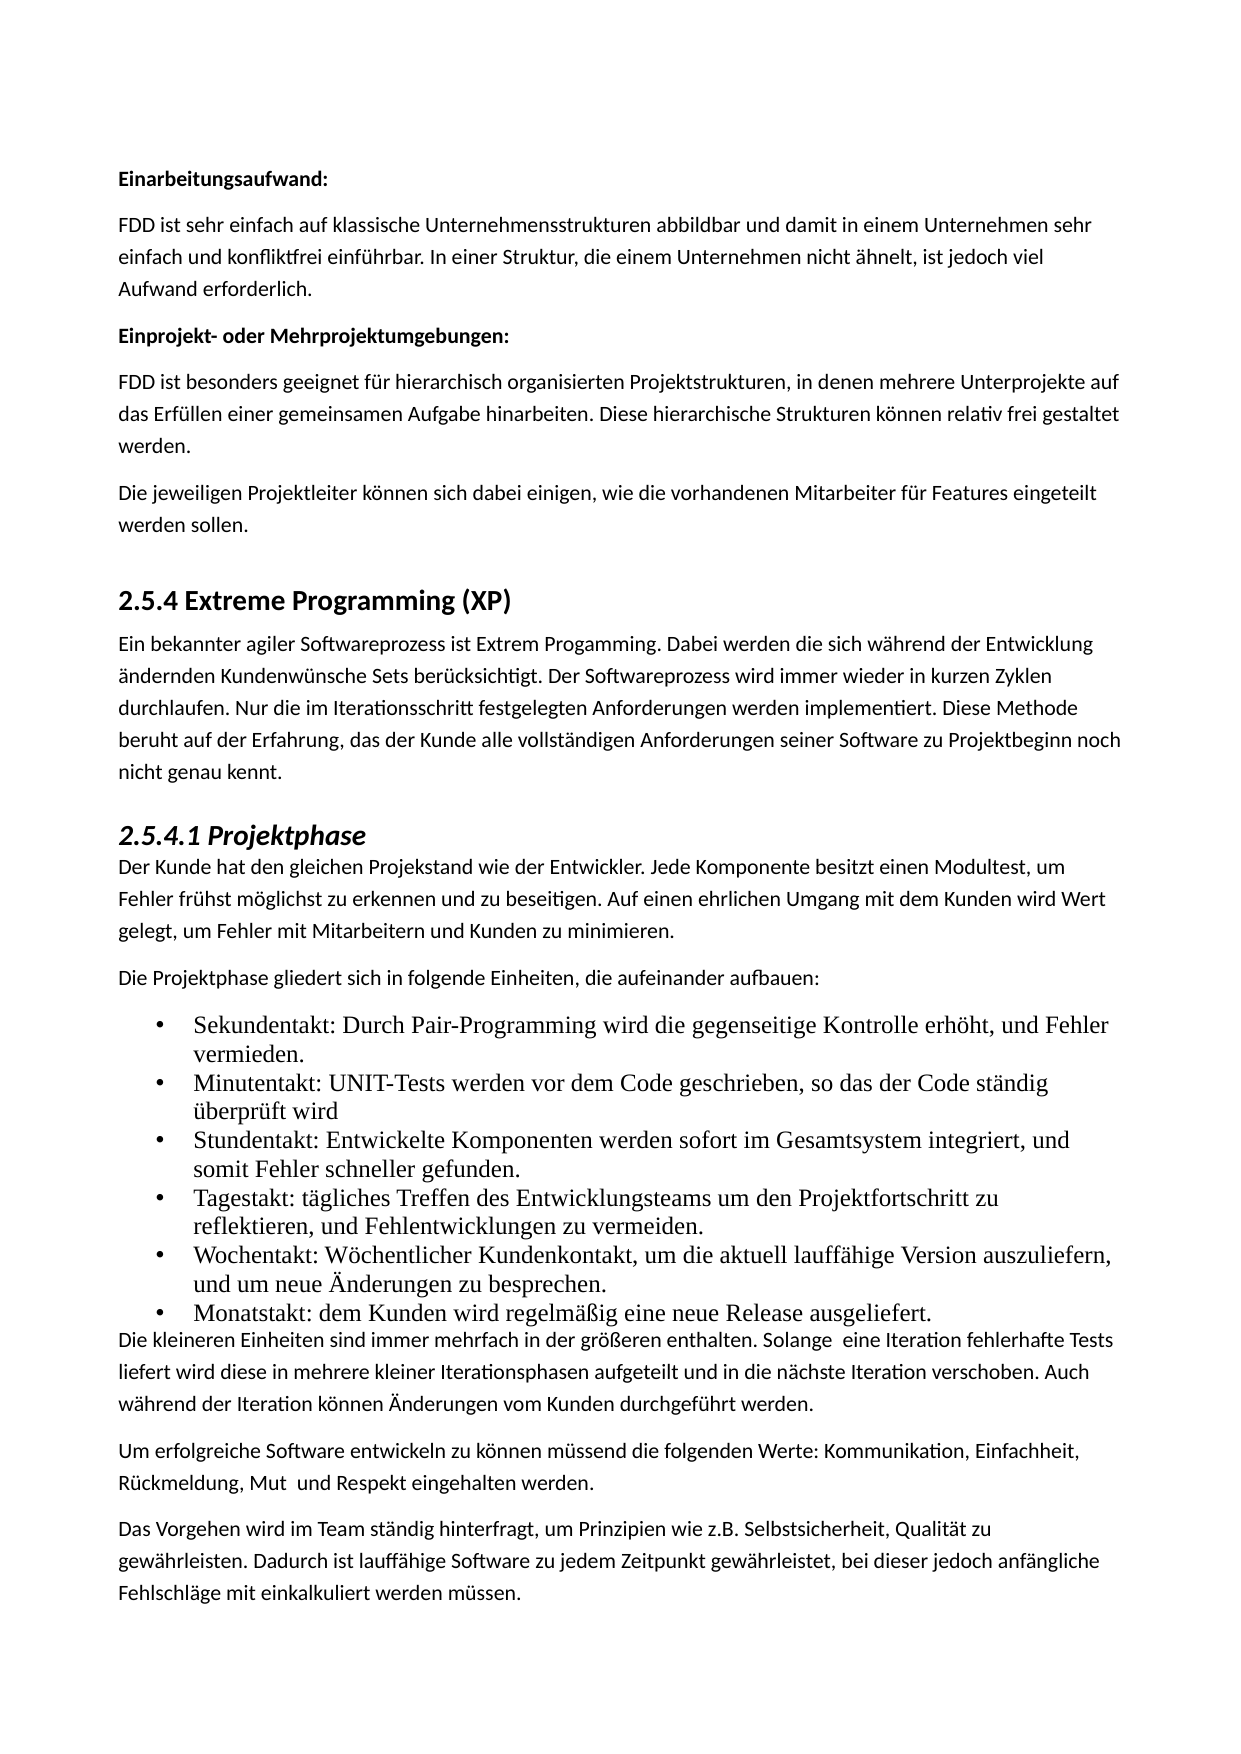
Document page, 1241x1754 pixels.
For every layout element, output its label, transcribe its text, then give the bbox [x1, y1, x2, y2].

subtitle 2.5.4.1 Projektphase [118, 817, 1122, 853]
subtitle 2.5.4 Extreme Programming (XP) [118, 582, 1122, 618]
list Minutentakt: UNIT-Tests werden vor dem Code geschrieben, so das der Code ständig überprüft wird [156, 1068, 1122, 1125]
text Einprojekt- oder Mehrprojektumgebungen: [118, 322, 1122, 348]
text Der Kunde hat den gleichen Projekstand wie der Entwickler. Jede Komponente besitzt einen Modultest, um Fehler frühst möglichst zu erkennen und zu beseitigen. Auf einen ehrlichen Umgang mit dem Kunden wird Wert gelegt, um Fehler mit Mitarbeitern und Kunden zu minimieren. [118, 853, 1122, 944]
text FDD ist sehr einfach auf klassische Unternehmensstrukturen abbildbar und damit in einem Unternehmen sehr einfach und konfliktfrei einführbar. In einer Struktur, die einem Unternehmen nicht ähnelt, ist jedoch viel Aufwand erforderlich. [118, 211, 1122, 302]
text FDD ist besonders geeignet für hierarchisch organisierten Projektstrukturen, in denen mehrere Unterprojekte auf das Erfüllen einer gemeinsamen Aufgabe hinarbeiten. Diese hierarchische Strukturen können relativ frei gestaltet werden. [118, 368, 1122, 459]
text Um erfolgreiche Software entwickeln zu können müssend die folgenden Werte: Kommunikation, Einfachheit, Rückmeldung, Mut und Respekt eingehalten werden. [118, 1437, 1122, 1496]
text Die Projektphase gliedert sich in folgende Einheiten, die aufeinander aufbauen: [118, 964, 1122, 990]
list Monatstakt: dem Kunden wird regelmäßig eine neue Release ausgeliefert. [156, 1298, 1122, 1326]
list Stundentakt: Entwickelte Komponenten werden sofort im Gesamtsystem integriert, und somit Fehler schneller gefunden. [156, 1125, 1122, 1183]
text Das Vorgehen wird im Team ständig hinterfragt, um Prinzipien wie z.B. Selbstsicherheit, Qualität zu gewährleisten. Dadurch ist lauffähige Software zu jedem Zeitpunkt gewährleistet, bei dieser jedoch anfängliche Fehlschläge mit einkalkuliert werden müssen. [118, 1516, 1122, 1606]
list Wochentakt: Wöchentlicher Kundenkontakt, um die aktuell lauffähige Version auszuliefern, und um neue Änderungen zu besprechen. [156, 1240, 1122, 1298]
text Ein bekannter agiler Softwareprozess ist Extrem Progamming. Dabei werden die sich während der Entwicklung ändernden Kundenwünsche Sets berücksichtigt. Der Softwareprozess wird immer wieder in kurzen Zyklen durchlaufen. Nur die im Iterationsschritt festgelegten Anforderungen werden implementiert. Diese Methode beruht auf der Erfahrung, das der Kunde alle vollständigen Anforderungen seiner Software zu Projektbeginn noch nicht genau kennt. [118, 631, 1122, 785]
text Einarbeitungsaufwand: [118, 165, 1122, 191]
text Die jeweiligen Projektleiter können sich dabei einigen, wie die vorhandenen Mitarbeiter für Features eingeteilt werden sollen. [118, 479, 1122, 537]
list Sekundentakt: Durch Pair-Programming wird die gegenseitige Kontrolle erhöht, und Fehler vermieden. [156, 1010, 1122, 1068]
text Die kleineren Einheiten sind immer mehrfach in der größeren enthalten. Solange eine Iteration fehlerhafte Tests liefert wird diese in mehrere kleiner Iterationsphasen aufgeteilt und in die nächste Iteration verschoben. Auch während der Iteration können Änderungen vom Kunden durchgeführt werden. [118, 1326, 1122, 1417]
list Tagestakt: tägliches Treffen des Entwicklungsteams um den Projektfortschritt zu reflektieren, und Fehlentwicklungen zu vermeiden. [156, 1183, 1122, 1240]
